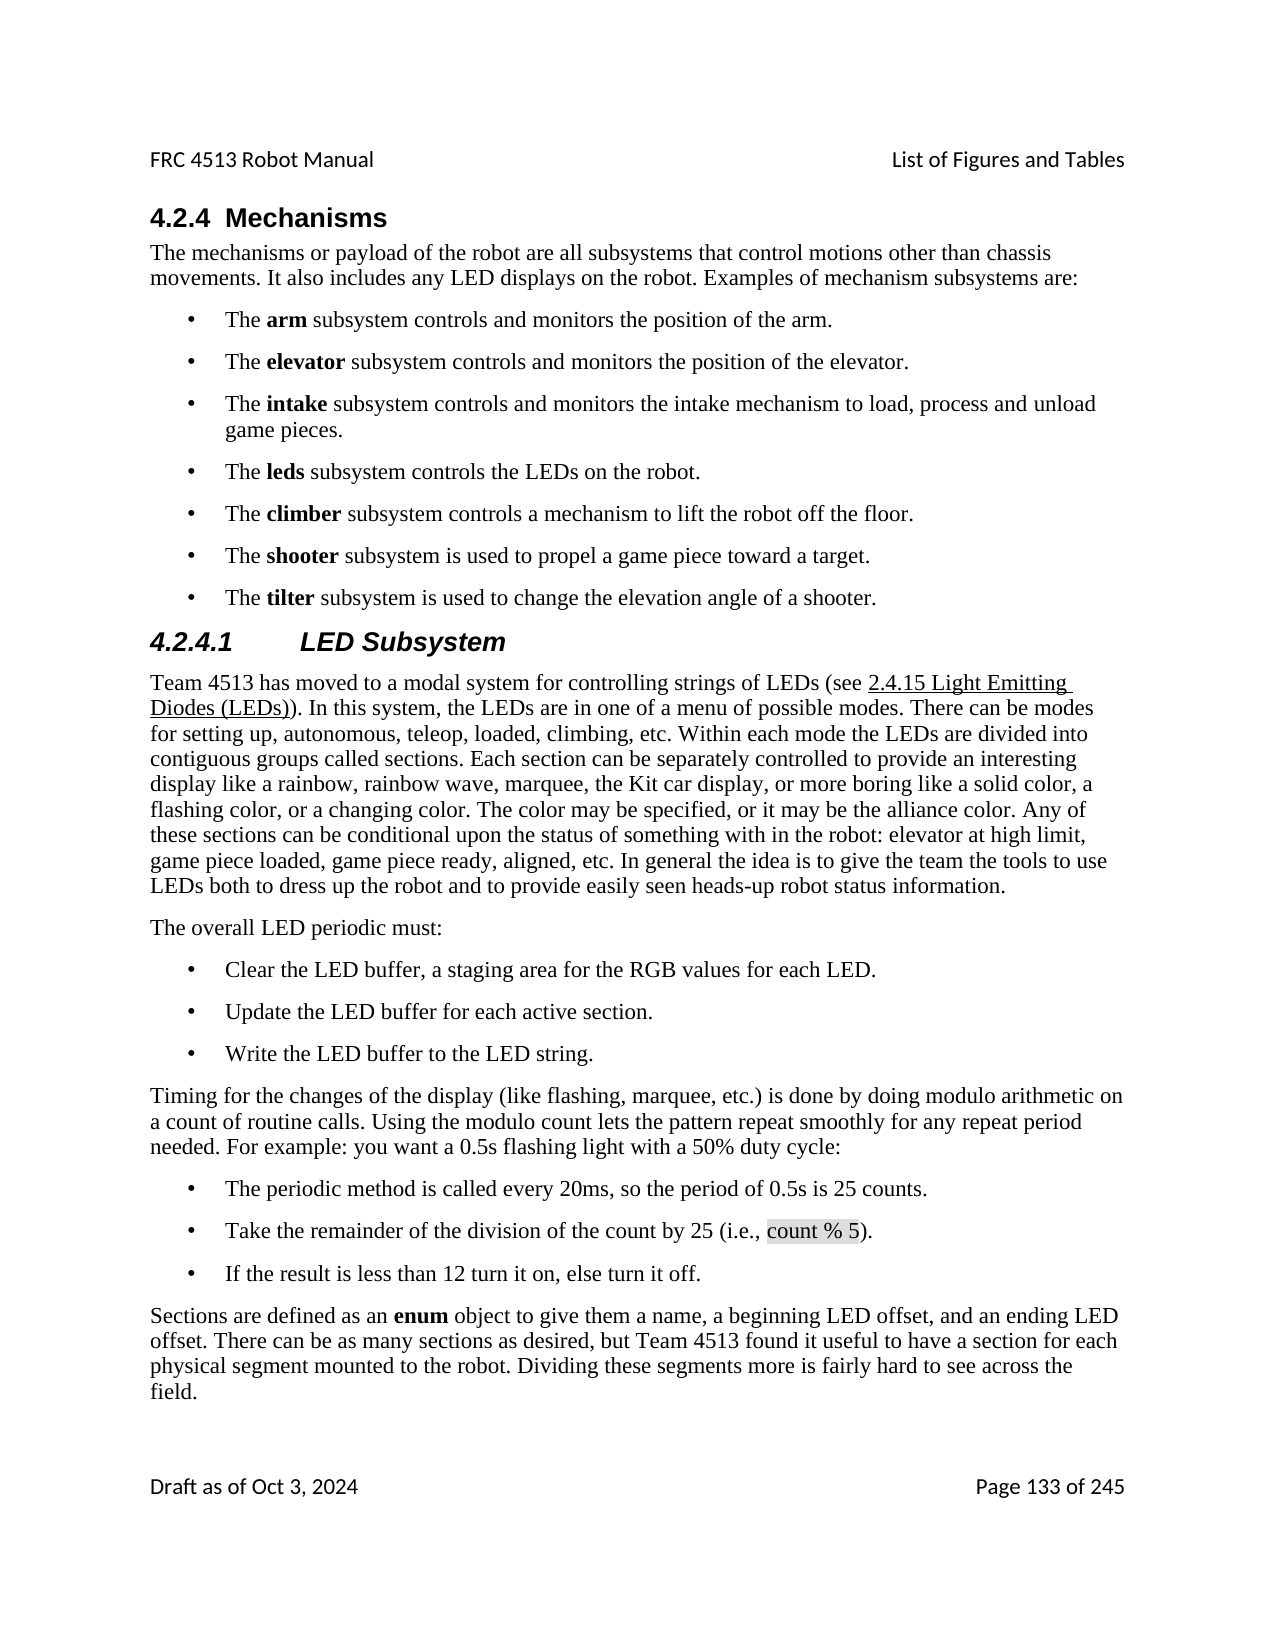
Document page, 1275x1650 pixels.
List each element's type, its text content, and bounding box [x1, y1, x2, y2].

text The overall LED periodic must: [150, 915, 1125, 941]
text The mechanisms or payload of the robot are all subsystems that control motions other than chassis movements. It also includes any LED displays on the robot. Examples of mechanism subsystems are: [150, 239, 1125, 290]
text Timing for the changes of the display (like flashing, marquee, etc.) is done by doing modulo arithmetic on a count of routine calls. Using the modulo count lets the pattern repeat smoothly for any repeat period needed. For example: you want a 0.5s flashing light with a 50% duty cycle: [150, 1083, 1125, 1160]
list The shooter subsystem is used to propel a game piece toward a target. [187, 543, 1125, 568]
list The tilter subsystem is used to change the elevation angle of a shooter. [187, 585, 1125, 610]
list Update the LED buffer for each active section. [187, 999, 1125, 1025]
list The climber subsystem controls a mechanism to lift the robot off the floor. [187, 501, 1125, 526]
text Team 4513 has moved to a modal system for controlling strings of LEDs (see 2.4.15 Light Emitting Diodes (LEDs)). In this system, the LEDs are in one of a menu of possible modes. There can be modes for setting up, autonomous, teleop, loaded, climbing, etc. Within each mode the LEDs are divided into contiguous groups called sections. Each section can be separately controlled to provide an interesting display like a rainbow, rainbow wave, marquee, the Kit car display, or more boring like a solid color, a flashing color, or a changing color. The color may be specified, or it may be the alliance color. Any of these sections can be conditional upon the status of something with in the robot: elevator at high limit, game piece loaded, game piece ready, aligned, etc. In general the idea is to give the team the tools to use LEDs both to dress up the robot and to provide easily seen heads-up robot status information. [150, 670, 1125, 898]
list If the result is less than 12 turn it on, else turn it off. [187, 1261, 1125, 1286]
list Write the LED buffer to the LED string. [187, 1041, 1125, 1067]
list The arm subsystem controls and monitors the position of the arm. [187, 307, 1125, 332]
list Take the remainder of the division of the count by 25 (i.e., count % 5). [187, 1218, 1125, 1244]
list The leds subsystem controls the LEDs on the robot. [187, 459, 1125, 484]
list Clear the LED buffer, a staging area for the RGB values for each LED. [187, 957, 1125, 983]
subtitle LED Subsystem [150, 627, 1125, 657]
subtitle Mechanisms [150, 203, 1125, 233]
text Sections are defined as an enum object to give them a name, a beginning LED offset, and an ending LED offset. There can be as many sections as desired, but Team 4513 found it useful to have a section for each physical segment mounted to the robot. Dividing these segments more is fairly hard to see across the field. [150, 1303, 1125, 1404]
list The elevator subsystem controls and monitors the position of the elevator. [187, 349, 1125, 374]
list The intake subsystem controls and monitors the intake mechanism to load, process and unload game pieces. [187, 391, 1125, 442]
list The periodic method is called every 20ms, so the period of 0.5s is 25 counts. [187, 1176, 1125, 1202]
